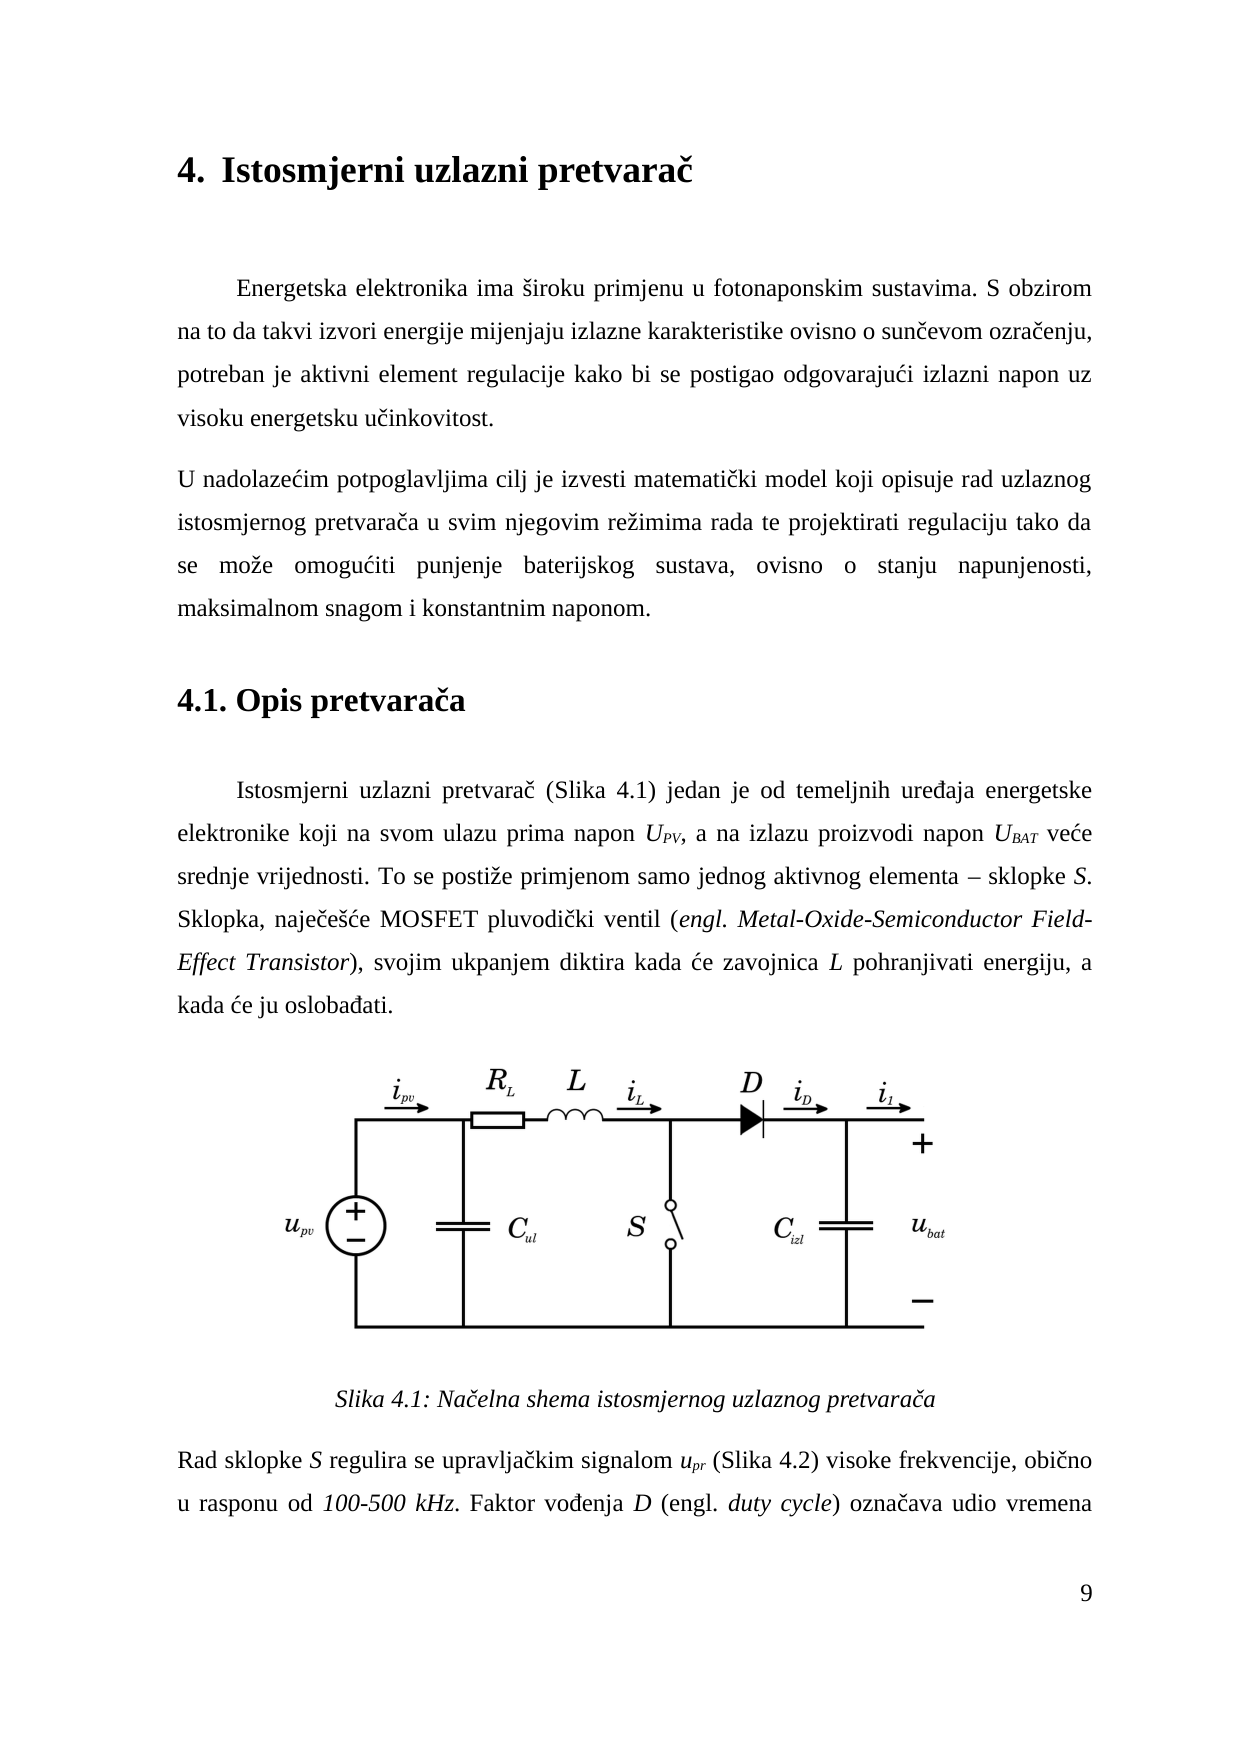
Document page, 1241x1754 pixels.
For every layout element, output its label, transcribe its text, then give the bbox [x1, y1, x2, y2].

picture [283, 1064, 988, 1359]
text Rad sklopke S regulira se upravljačkim signalom upr (Slika 4.2) visoke frekvencije, obično u rasponu od 100-500 kHz. Faktor vođenja D (engl. duty cycle) označava udio vremena [177, 1445, 1093, 1517]
text Slika 4.1: Načelna shema istosmjernog uzlaznog pretvarača [177, 1384, 1093, 1413]
text Energetska elektronika ima široku primjenu u fotonaponskim sustavima. S obzirom na to da takvi izvori energije mijenjaju izlazne karakteristike ovisno o sunčevom ozračenju, potreban je aktivni element regulacije kako bi se postigao odgovarajući izlazni napon uz visoku energetsku učinkovitost. [177, 273, 1093, 431]
text Istosmjerni uzlazni pretvarač (Slika 4.1) jedan je od temeljnih uređaja energetske elektronike koji na svom ulazu prima napon UPV, a na izlazu proizvodi napon UBAT veće srednje vrijednosti. To se postiže primjenom samo jednog aktivnog elementa – sklopke S. Sklopka, naječešće MOSFET pluvodički ventil (engl. Metal-Oxide-Semiconductor Field-Effect Transistor), svojim ukpanjem diktira kada će zavojnica L pohranjivati energiju, a kada će ju oslobađati. [177, 775, 1093, 1019]
subtitle Istosmjerni uzlazni pretvarač [177, 147, 1093, 190]
subtitle Opis pretvarača [177, 680, 1093, 718]
text U nadolazećim potpoglavljima cilj je izvesti matematički model koji opisuje rad uzlaznog istosmjernog pretvarača u svim njegovim režimima rada te projektirati regulaciju tako da se može omogućiti punjenje baterijskog sustava, ovisno o stanju napunjenosti, maksimalnom snagom i konstantnim naponom. [177, 464, 1093, 622]
